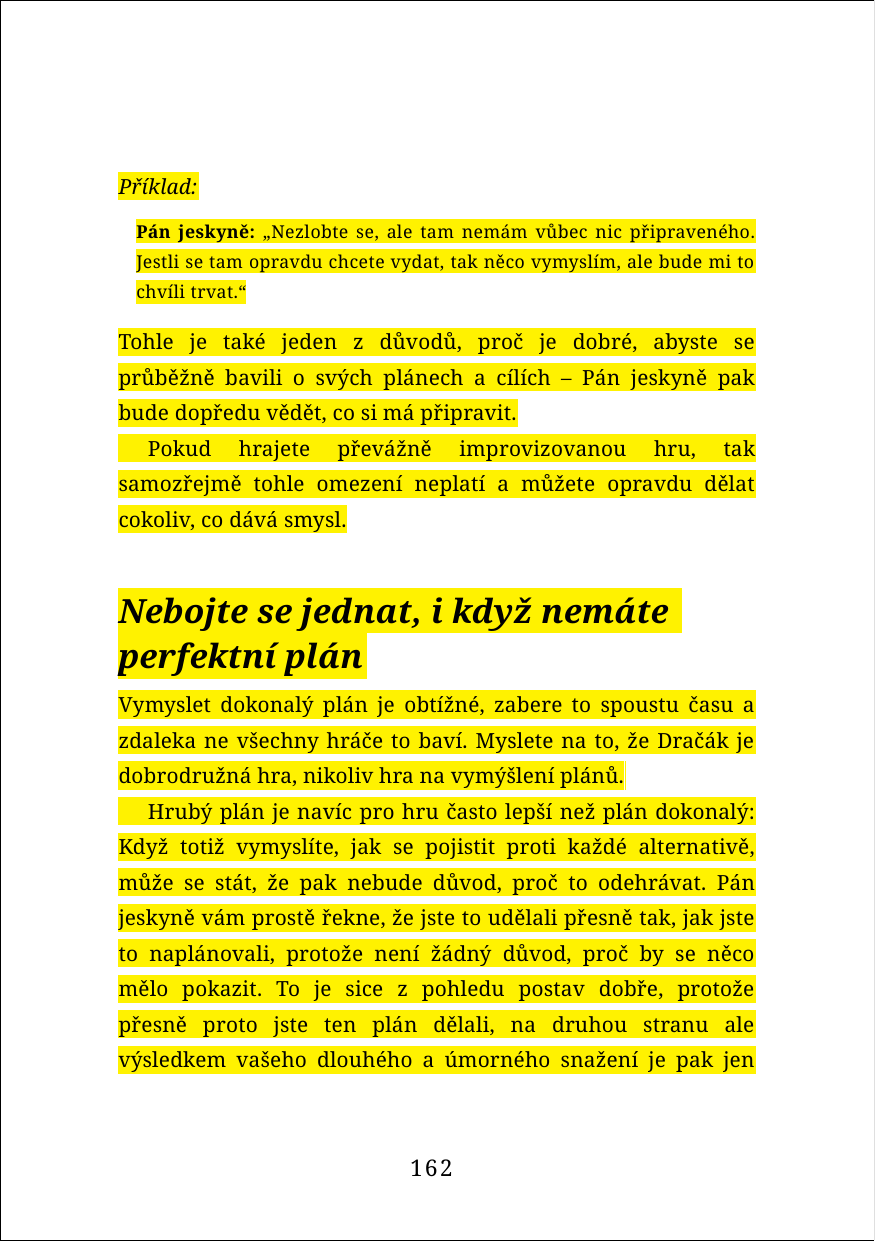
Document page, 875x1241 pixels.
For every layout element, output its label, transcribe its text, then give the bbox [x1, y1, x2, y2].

text Vymyslet dokonalý plán je obtížné, zabere to spoustu času a zdaleka ne všechny hráče to baví. Myslete na to, že Dračák je dobrodružná hra, nikoliv hra na vymýšlení plánů. Hrubý plán je navíc pro hru často lepší než plán dokonalý: Když totiž vymyslíte, jak se pojistit proti každé alternativě, může se stát, že pak nebude důvod, proč to odehrávat. Pán jeskyně vám prostě řekne, že jste to udělali přesně tak, jak jste to naplánovali, protože není žádný důvod, proč by se něco mělo pokazit. To je sice z pohledu postav dobře, protože přesně proto jste ten plán dělali, na druhou stranu ale výsledkem vašeho dlouhého a úmorného snažení je pak jen [118, 690, 756, 1074]
text Příklad: [118, 172, 756, 200]
text Tohle je také jeden z důvodů, proč je dobré, abyste se průběžně bavili o svých plánech a cílích – Pán jeskyně pak bude dopředu vědět, co si má připravit. Pokud hrajete převážně improvizovanou hru, tak samozřejmě tohle omezení neplatí a můžete opravdu dělat cokoliv, co dává smysl. [118, 327, 756, 533]
text Pán jeskyně: „Nezlobte se, ale tam nemám vůbec nic připraveného. Jestli se tam opravdu chcete vydat, tak něco vymyslím, ale bude mi to chvíli trvat.“ [136, 219, 756, 304]
subtitle Nebojte se jednat, i když nemáte perfektní plán [118, 588, 756, 679]
